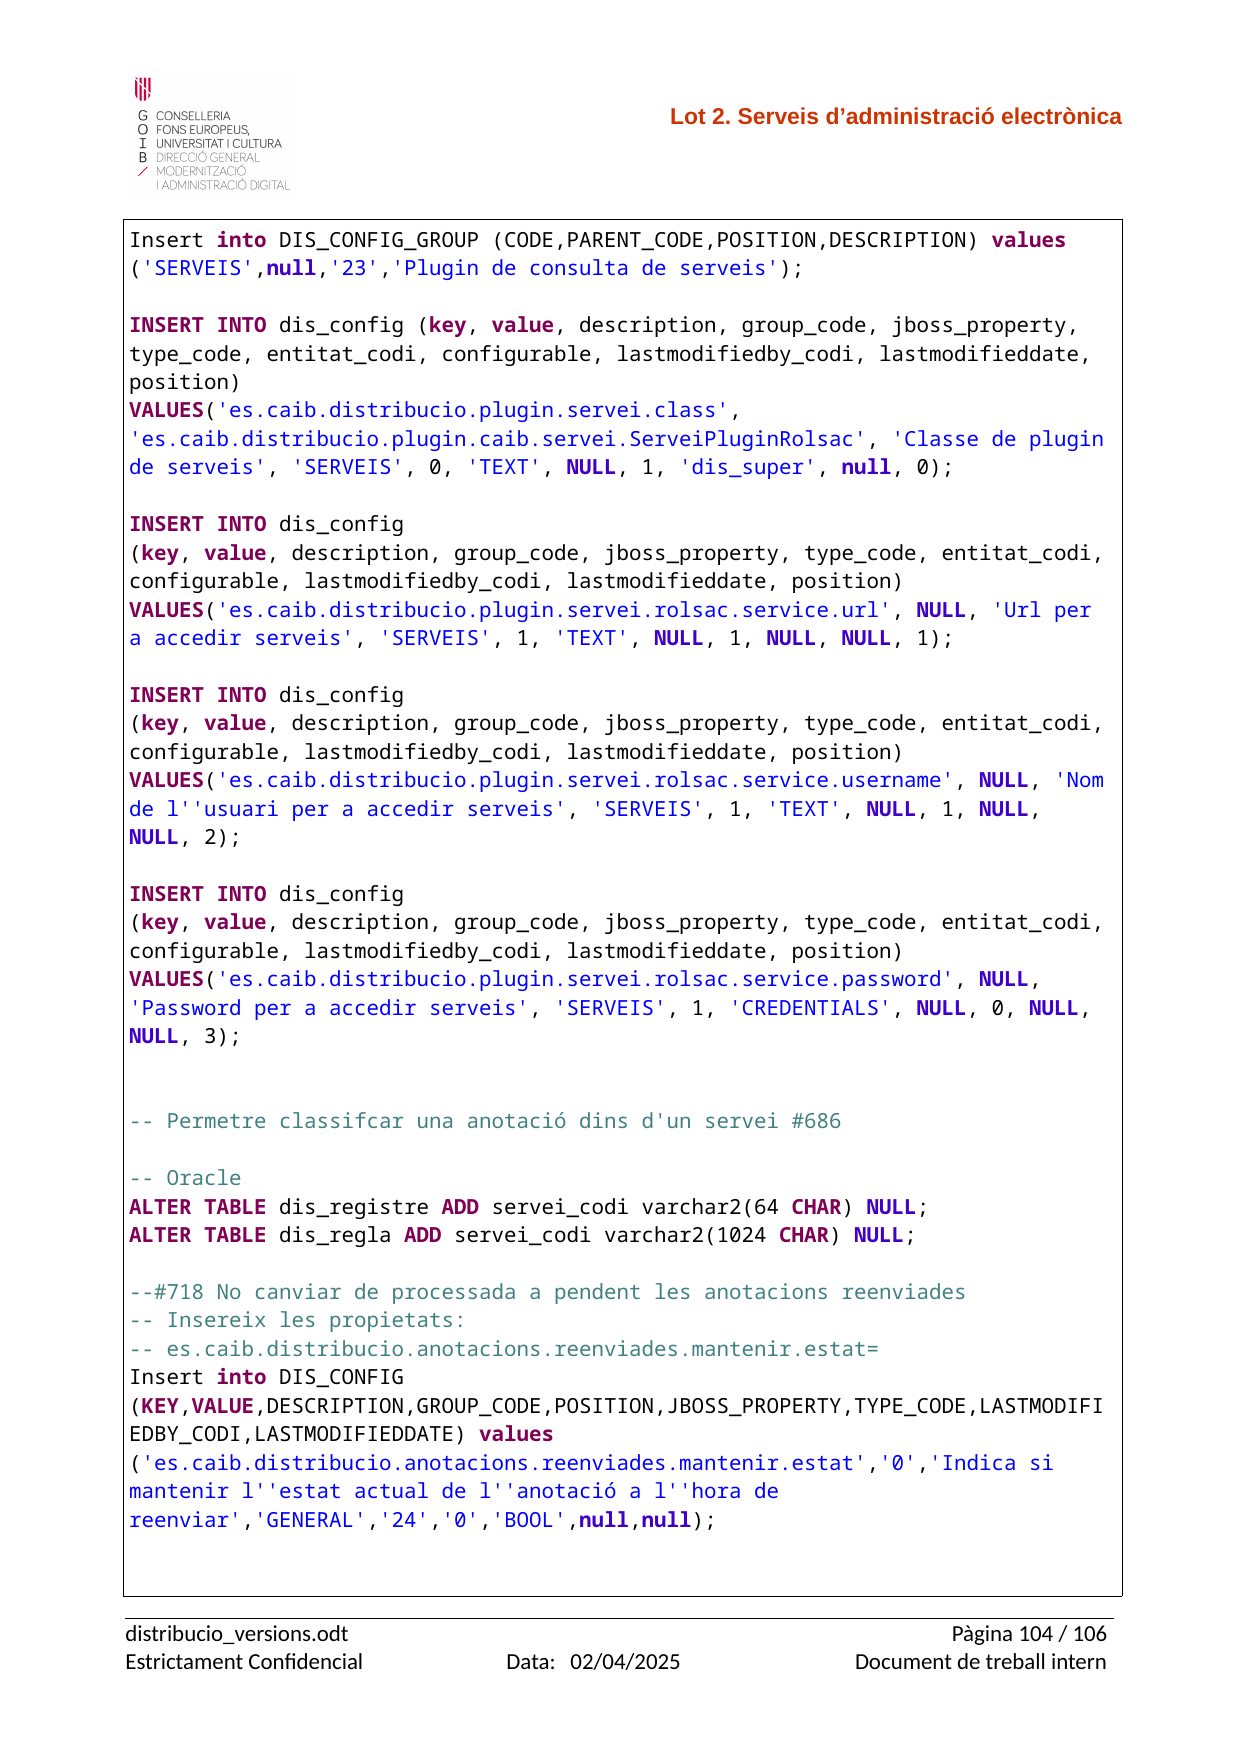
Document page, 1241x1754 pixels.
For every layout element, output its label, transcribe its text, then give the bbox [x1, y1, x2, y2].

table_header Insert into DIS_CONFIG_GROUP (CODE,PARENT_CODE,POSITION,DESCRIPTION) values ('SERVEIS',null,'23','Plugin de consulta de serveis'); INSERT INTO dis_config (key, value, description, group_code, jboss_property, type_code, entitat_codi, configurable, lastmodifiedby_codi, lastmodifieddate, position) VALUES('es.caib.distribucio.plugin.servei.class', 'es.caib.distribucio.plugin.caib.servei.ServeiPluginRolsac', 'Classe de plugin de serveis', 'SERVEIS', 0, 'TEXT', NULL, 1, 'dis_super', null, 0); INSERT INTO dis_config (key, value, description, group_code, jboss_property, type_code, entitat_codi, configurable, lastmodifiedby_codi, lastmodifieddate, position) VALUES('es.caib.distribucio.plugin.servei.rolsac.service.url', NULL, 'Url per a accedir serveis', 'SERVEIS', 1, 'TEXT', NULL, 1, NULL, NULL, 1); INSERT INTO dis_config (key, value, description, group_code, jboss_property, type_code, entitat_codi, configurable, lastmodifiedby_codi, lastmodifieddate, position) VALUES('es.caib.distribucio.plugin.servei.rolsac.service.username', NULL, 'Nom de l''usuari per a accedir serveis', 'SERVEIS', 1, 'TEXT', NULL, 1, NULL, NULL, 2); INSERT INTO dis_config (key, value, description, group_code, jboss_property, type_code, entitat_codi, configurable, lastmodifiedby_codi, lastmodifieddate, position) VALUES('es.caib.distribucio.plugin.servei.rolsac.service.password', NULL, 'Password per a accedir serveis', 'SERVEIS', 1, 'CREDENTIALS', NULL, 0, NULL, NULL, 3); -- Permetre classifcar una anotació dins d'un servei #686 -- Oracle ALTER TABLE dis_registre ADD servei_codi varchar2(64 CHAR) NULL; ALTER TABLE dis_regla ADD servei_codi varchar2(1024 CHAR) NULL; --#718 No canviar de processada a pendent les anotacions reenviades -- Insereix les propietats: -- es.caib.distribucio.anotacions.reenviades.mantenir.estat= Insert into DIS_CONFIG (KEY,VALUE,DESCRIPTION,GROUP_CODE,POSITION,JBOSS_PROPERTY,TYPE_CODE,LASTMODIFIEDBY_CODI,LASTMODIFIEDDATE) values ('es.caib.distribucio.anotacions.reenviades.mantenir.estat','0','Indica si mantenir l''estat actual de l''anotació a l''hora de reenviar','GENERAL','24','0','BOOL',null,null); [124, 220, 1122, 1596]
picture [126, 70, 299, 197]
